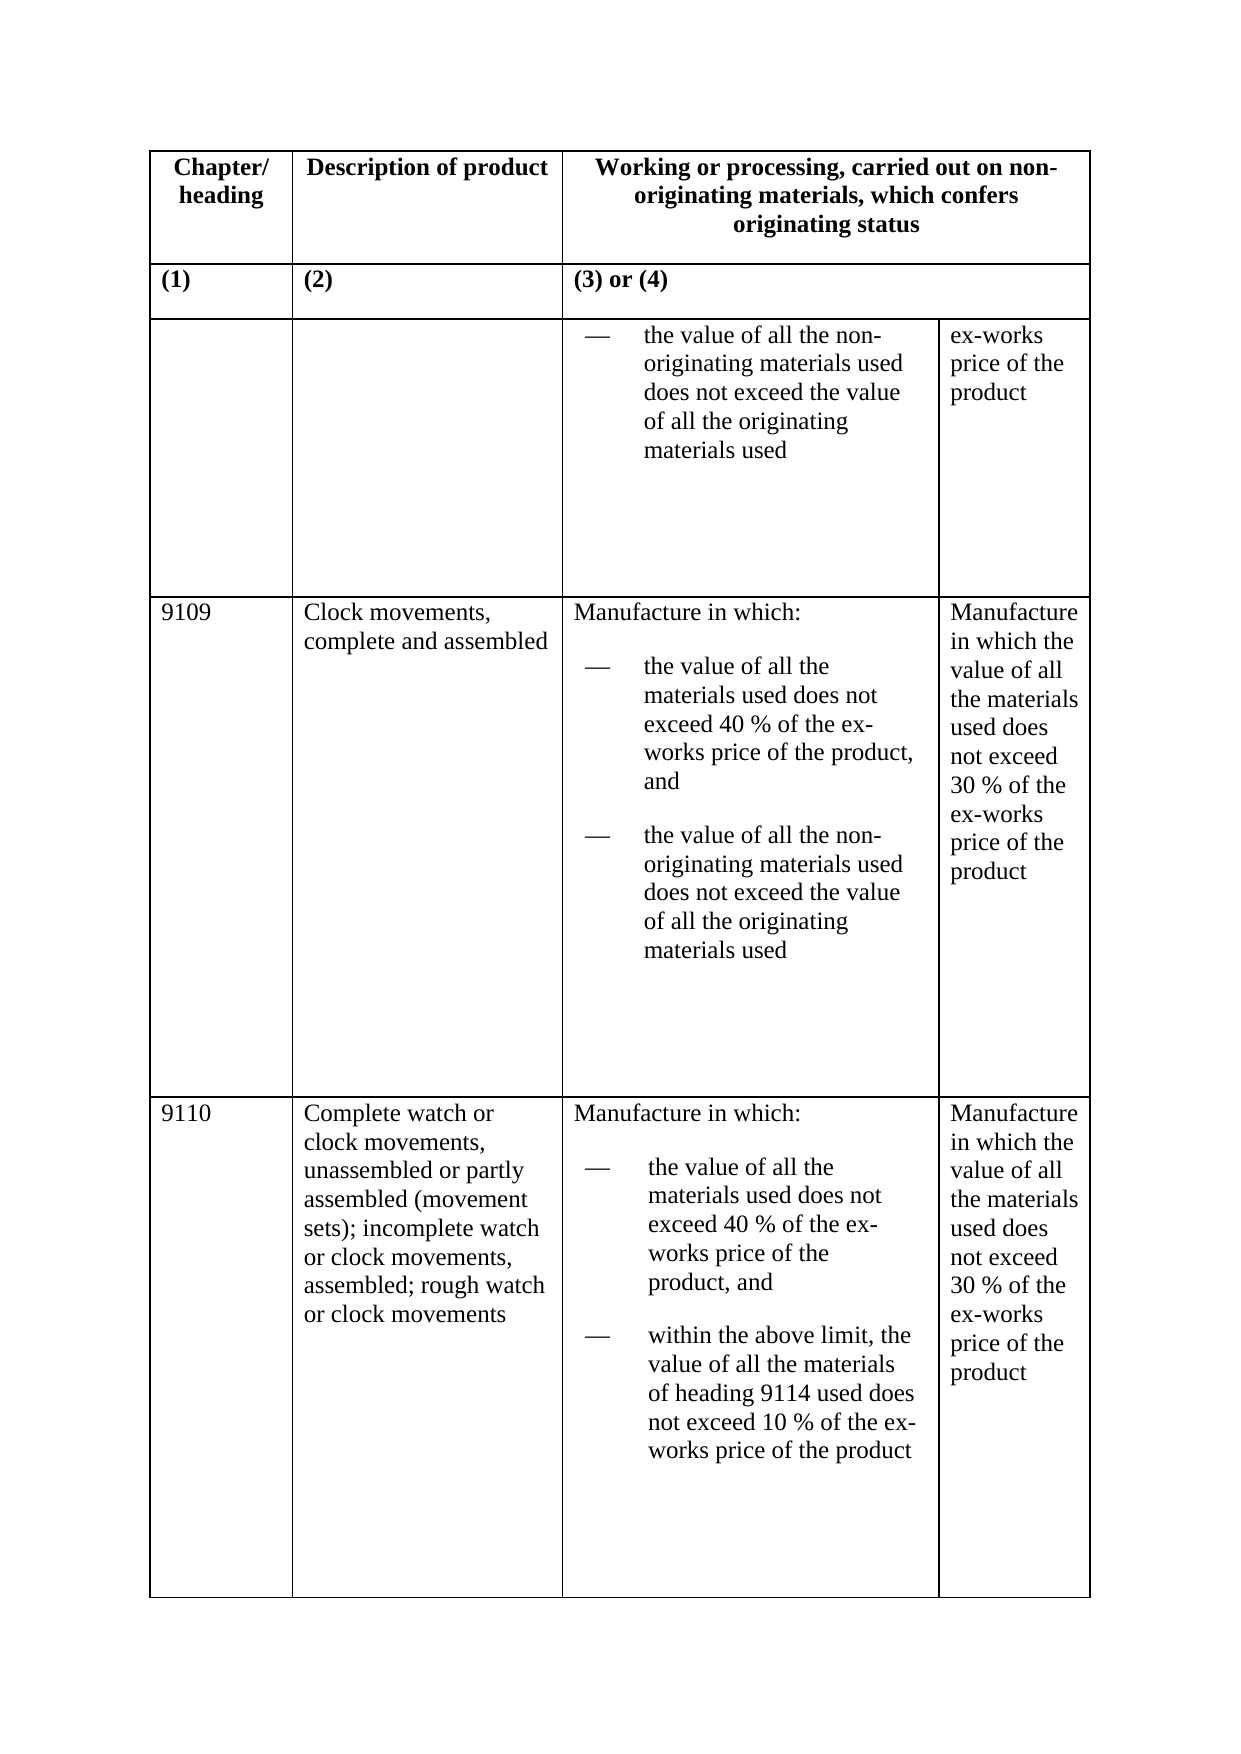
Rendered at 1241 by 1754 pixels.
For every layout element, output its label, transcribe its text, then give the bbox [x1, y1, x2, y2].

table_header the value of all the materials used does not exceed 40 % of the ex-works price of the product, and [637, 1152, 928, 1320]
table_cell — [574, 820, 632, 989]
table_cell 9109 [151, 598, 292, 1096]
table_cell the value of all the non-originating materials used does not exceed the value of all the originating materials used [632, 820, 928, 989]
table_cell the value of all the non-originating materials used does not exceed the value of all the originating materials used [632, 320, 928, 488]
table_cell Complete watch or clock movements, unassembled or partly assembled (movement sets); incomplete watch or clock movements, assembled; rough watch or clock movements [293, 1098, 562, 1597]
table_cell Manufacture in which: [563, 1098, 938, 1597]
table_cell (2) [293, 265, 562, 318]
table_cell Manufacture in which the value of all the materials used does not exceed 30 % of the ex-works price of the product [940, 1098, 1089, 1597]
table_cell Manufacture in which: [563, 598, 938, 1096]
table_cell within the above limit, the value of all the materials of heading 9114 used does not exceed 10 % of the ex-works price of the product [637, 1320, 928, 1489]
table_cell [293, 320, 562, 596]
table_cell [151, 320, 292, 596]
table_cell — [574, 320, 632, 488]
table_cell Manufacture in which the value of all the materials used does not exceed 30 % of the ex-works price of the product [940, 598, 1089, 1096]
table_cell (1) [151, 265, 292, 318]
table_cell (3) or (4) [563, 265, 1089, 318]
table_header the value of all the materials used does not exceed 40 % of the ex-works price of the product, and [632, 651, 928, 820]
table_cell — [574, 1320, 637, 1489]
table_header — [574, 1152, 637, 1320]
table_cell ex-works price of the product [940, 320, 1089, 596]
table_header — [574, 651, 632, 820]
table_header Chapter/ heading [151, 152, 292, 263]
table_header Description of product [293, 152, 562, 263]
table_cell [563, 320, 938, 596]
table_cell 9110 [151, 1098, 292, 1597]
table_cell Clock movements, complete and assembled [293, 598, 562, 1096]
table_header Working or processing, carried out on non-originating materials, which confers originating status [563, 152, 1089, 263]
